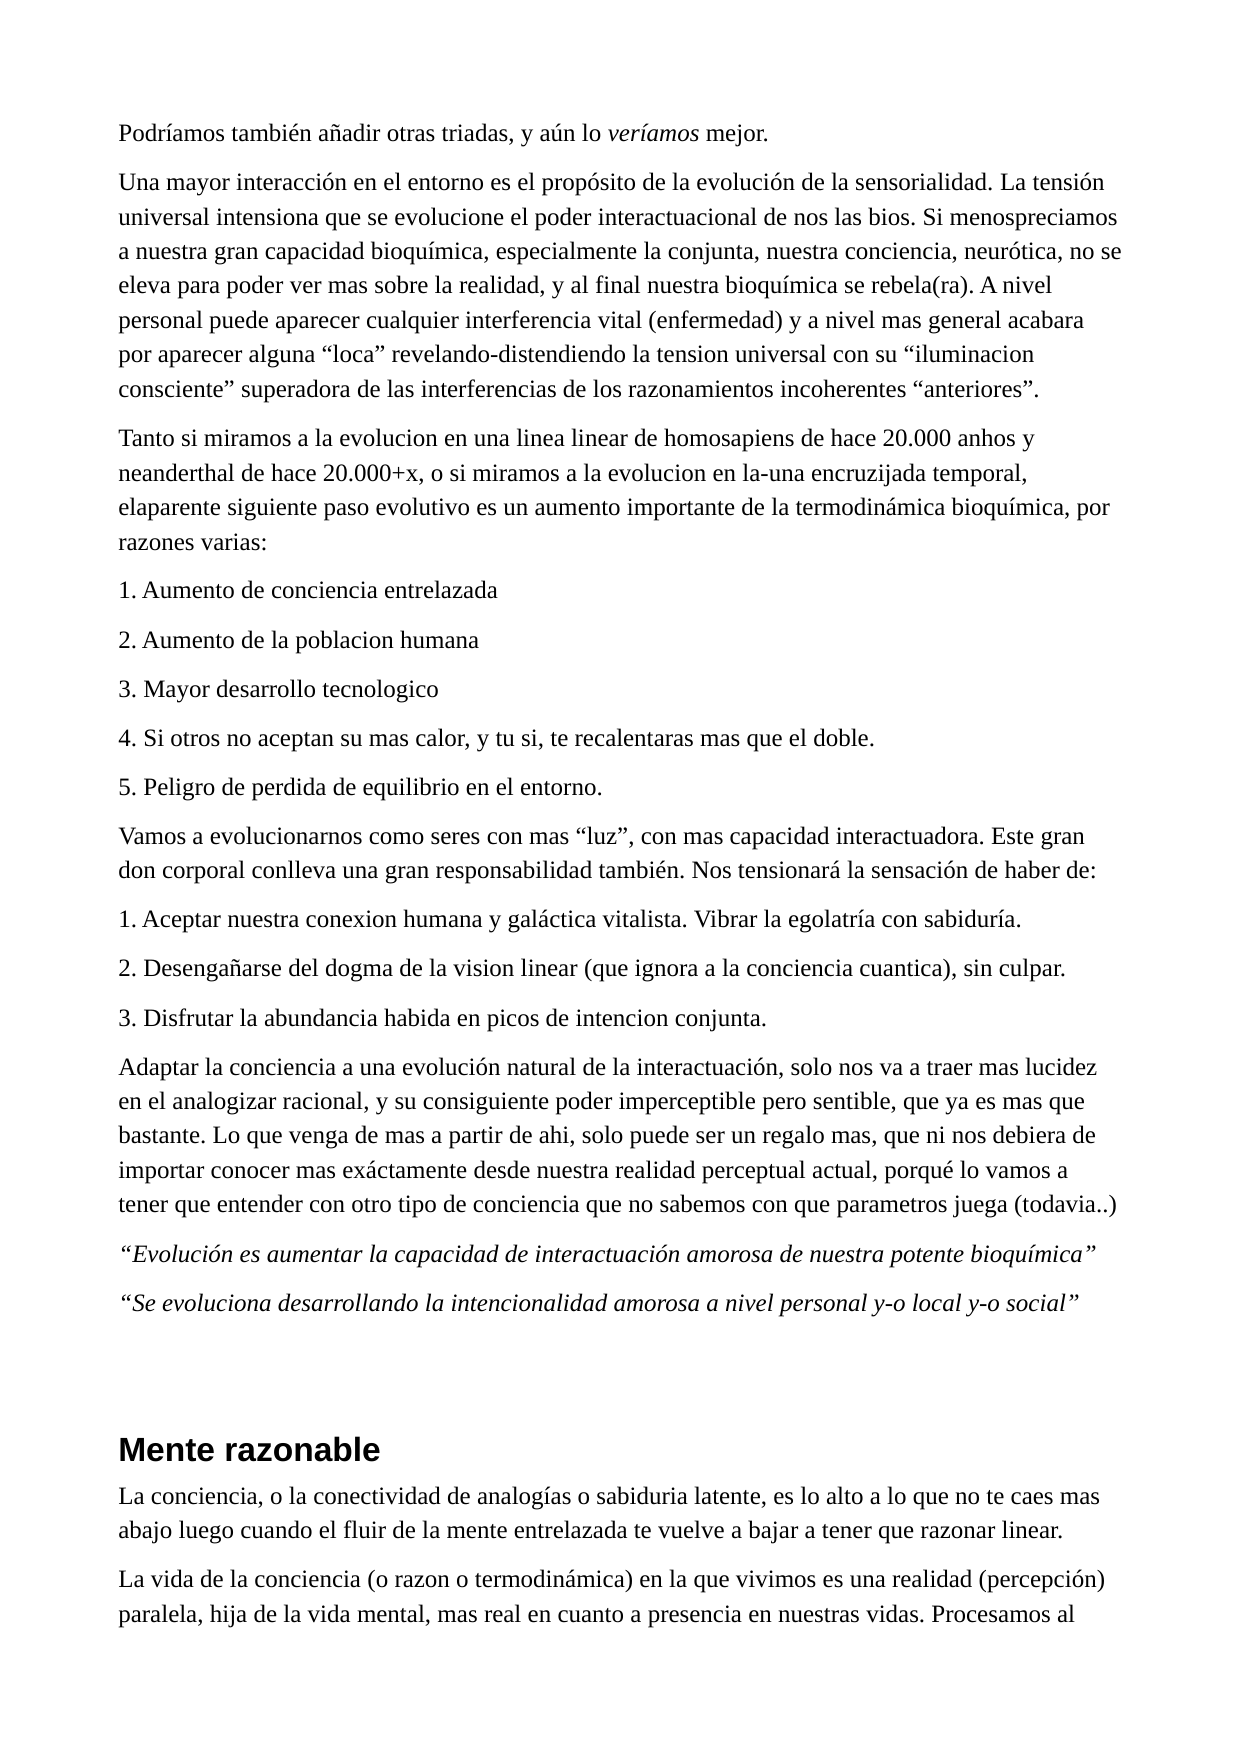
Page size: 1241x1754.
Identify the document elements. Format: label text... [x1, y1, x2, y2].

text 4. Si otros no aceptan su mas calor, y tu si, te recalentaras mas que el doble. [118, 723, 1122, 752]
text “Evolución es aumentar la capacidad de interactuación amorosa de nuestra potente bioquímica” [118, 1239, 1122, 1267]
text “Se evoluciona desarrollando la intencionalidad amorosa a nivel personal y-o local y-o social” [118, 1288, 1122, 1316]
text 1. Aceptar nuestra conexion humana y galáctica vitalista. Vibrar la egolatría con sabiduría. [118, 904, 1122, 933]
text Podríamos también añadir otras triadas, y aún lo veríamos mejor. [118, 118, 1122, 147]
text Una mayor interacción en el entorno es el propósito de la evolución de la sensorialidad. La tensión universal intensiona que se evolucione el poder interactuacional de nos las bios. Si menospreciamos a nuestra gran capacidad bioquímica, especialmente la conjunta, nuestra conciencia, neurótica, no se eleva para poder ver mas sobre la realidad, y al final nuestra bioquímica se rebela(ra). A nivel personal puede aparecer cualquier interferencia vital (enfermedad) y a nivel mas general acabara por aparecer alguna “loca” revelando-distendiendo la tension universal con su “iluminacion consciente” superadora de las interferencias de los razonamientos incoherentes “anteriores”. [118, 167, 1122, 403]
text Adaptar la conciencia a una evolución natural de la interactuación, solo nos va a traer mas lucidez en el analogizar racional, y su consiguiente poder imperceptible pero sentible, que ya es mas que bastante. Lo que venga de mas a partir de ahi, solo puede ser un regalo mas, que ni nos debiera de importar conocer mas exáctamente desde nuestra realidad perceptual actual, porqué lo vamos a tener que entender con otro tipo de conciencia que no sabemos con que parametros juega (todavia..) [118, 1052, 1122, 1218]
text Tanto si miramos a la evolucion en una linea linear de homosapiens de hace 20.000 anhos y neanderthal de hace 20.000+x, o si miramos a la evolucion en la-una encruzijada temporal, elaparente siguiente paso evolutivo es un aumento importante de la termodinámica bioquímica, por razones varias: [118, 423, 1122, 555]
text 1. Aumento de conciencia entrelazada [118, 576, 1122, 604]
text 5. Peligro de perdida de equilibrio en el entorno. [118, 772, 1122, 801]
text La conciencia, o la conectividad de analogías o sabiduria latente, es lo alto a lo que no te caes mas abajo luego cuando el fluir de la mente entrelazada te vuelve a bajar a tener que razonar linear. [118, 1481, 1122, 1544]
text 2. Desengañarse del dogma de la vision linear (que ignora a la conciencia cuantica), sin culpar. [118, 953, 1122, 982]
text Vamos a evolucionarnos como seres con mas “luz”, con mas capacidad interactuadora. Este gran don corporal conlleva una gran responsabilidad también. Nos tensionará la sensación de haber de: [118, 821, 1122, 884]
text 3. Disfrutar la abundancia habida en picos de intencion conjunta. [118, 1003, 1122, 1031]
text La vida de la conciencia (o razon o termodinámica) en la que vivimos es una realidad (percepción) paralela, hija de la vida mental, mas real en cuanto a presencia en nuestras vidas. Procesamos al [118, 1564, 1122, 1627]
text 3. Mayor desarrollo tecnologico [118, 674, 1122, 702]
text 2. Aumento de la poblacion humana [118, 625, 1122, 653]
subtitle Mente razonable [118, 1429, 1122, 1468]
